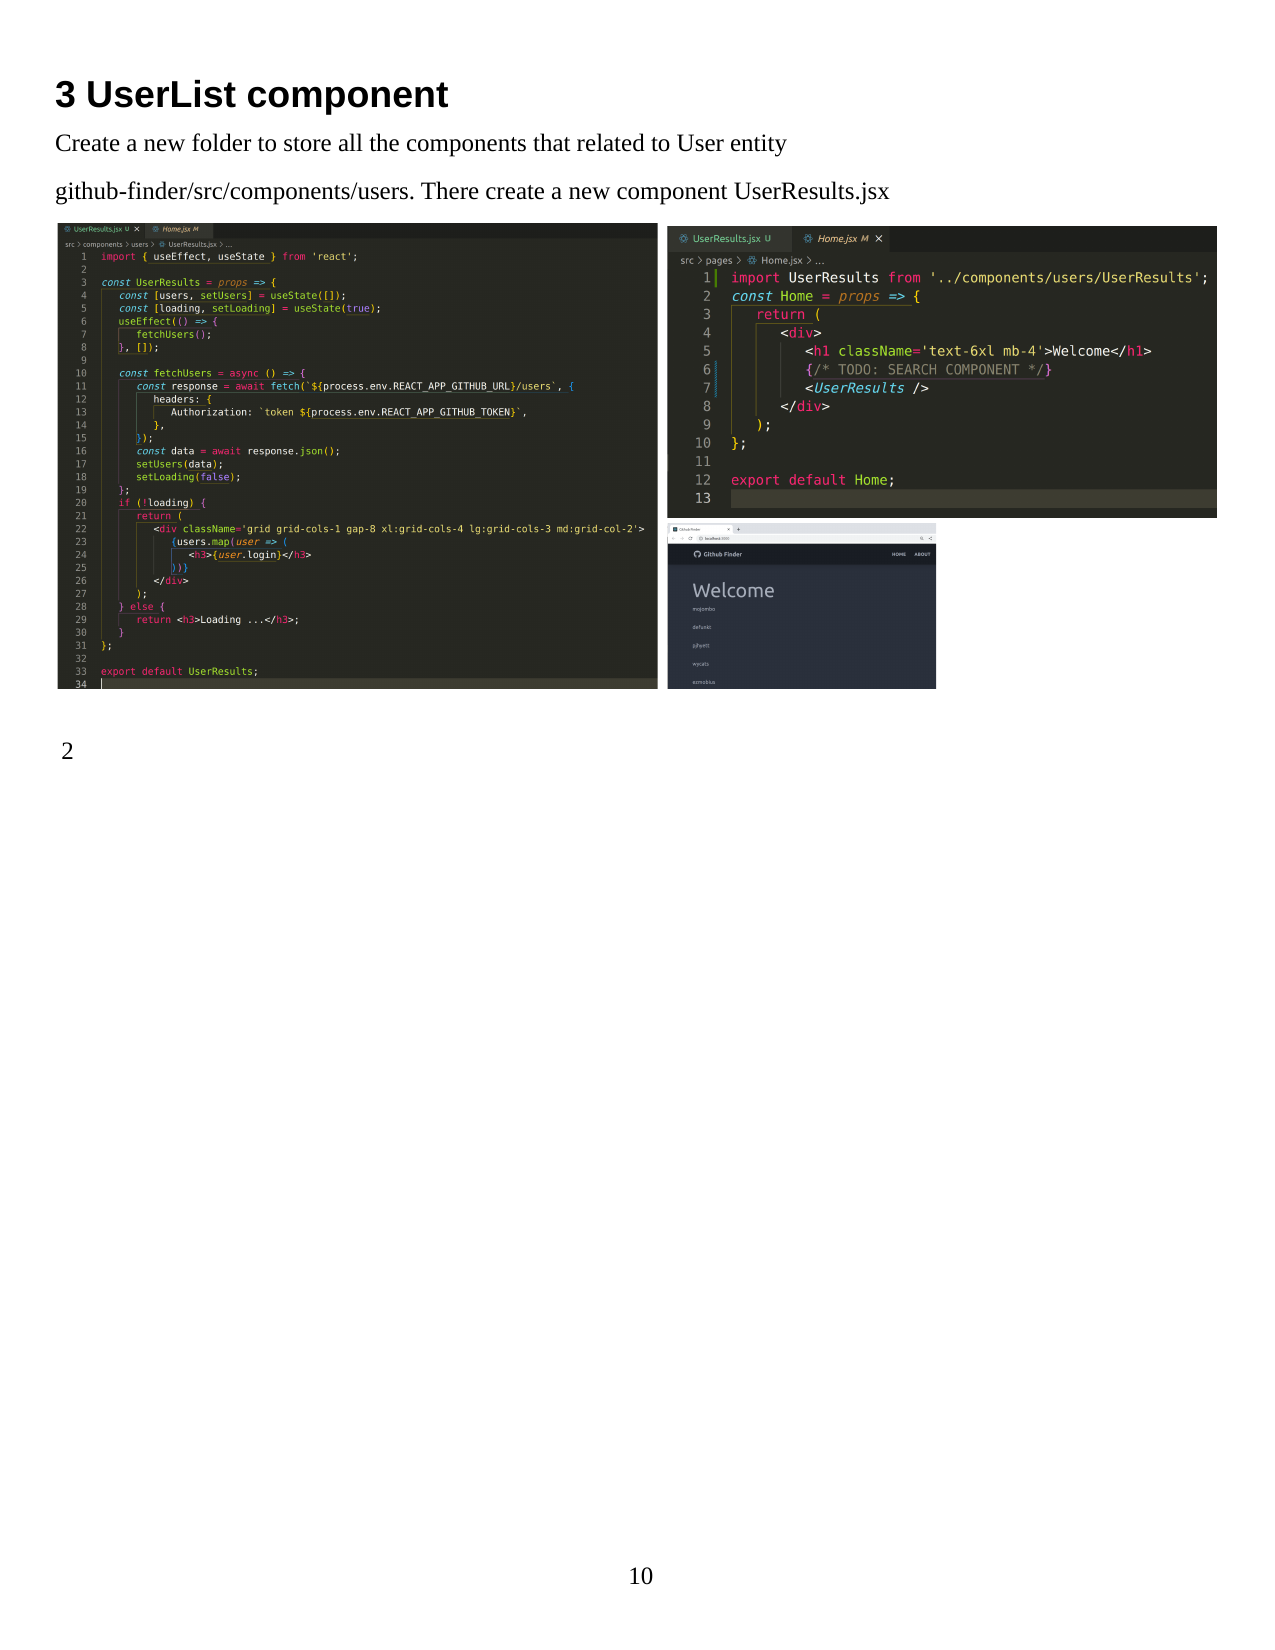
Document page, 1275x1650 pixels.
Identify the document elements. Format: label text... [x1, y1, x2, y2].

text github-finder/src/components/users. There create a new component UserResults.jsx [55, 176, 1227, 204]
subtitle 3 UserList component [55, 73, 1227, 116]
picture [667, 523, 937, 689]
text 2 [55, 736, 1227, 765]
picture [667, 226, 1217, 518]
picture [57, 223, 658, 689]
text Create a new folder to store all the components that related to User entity [55, 128, 1227, 157]
